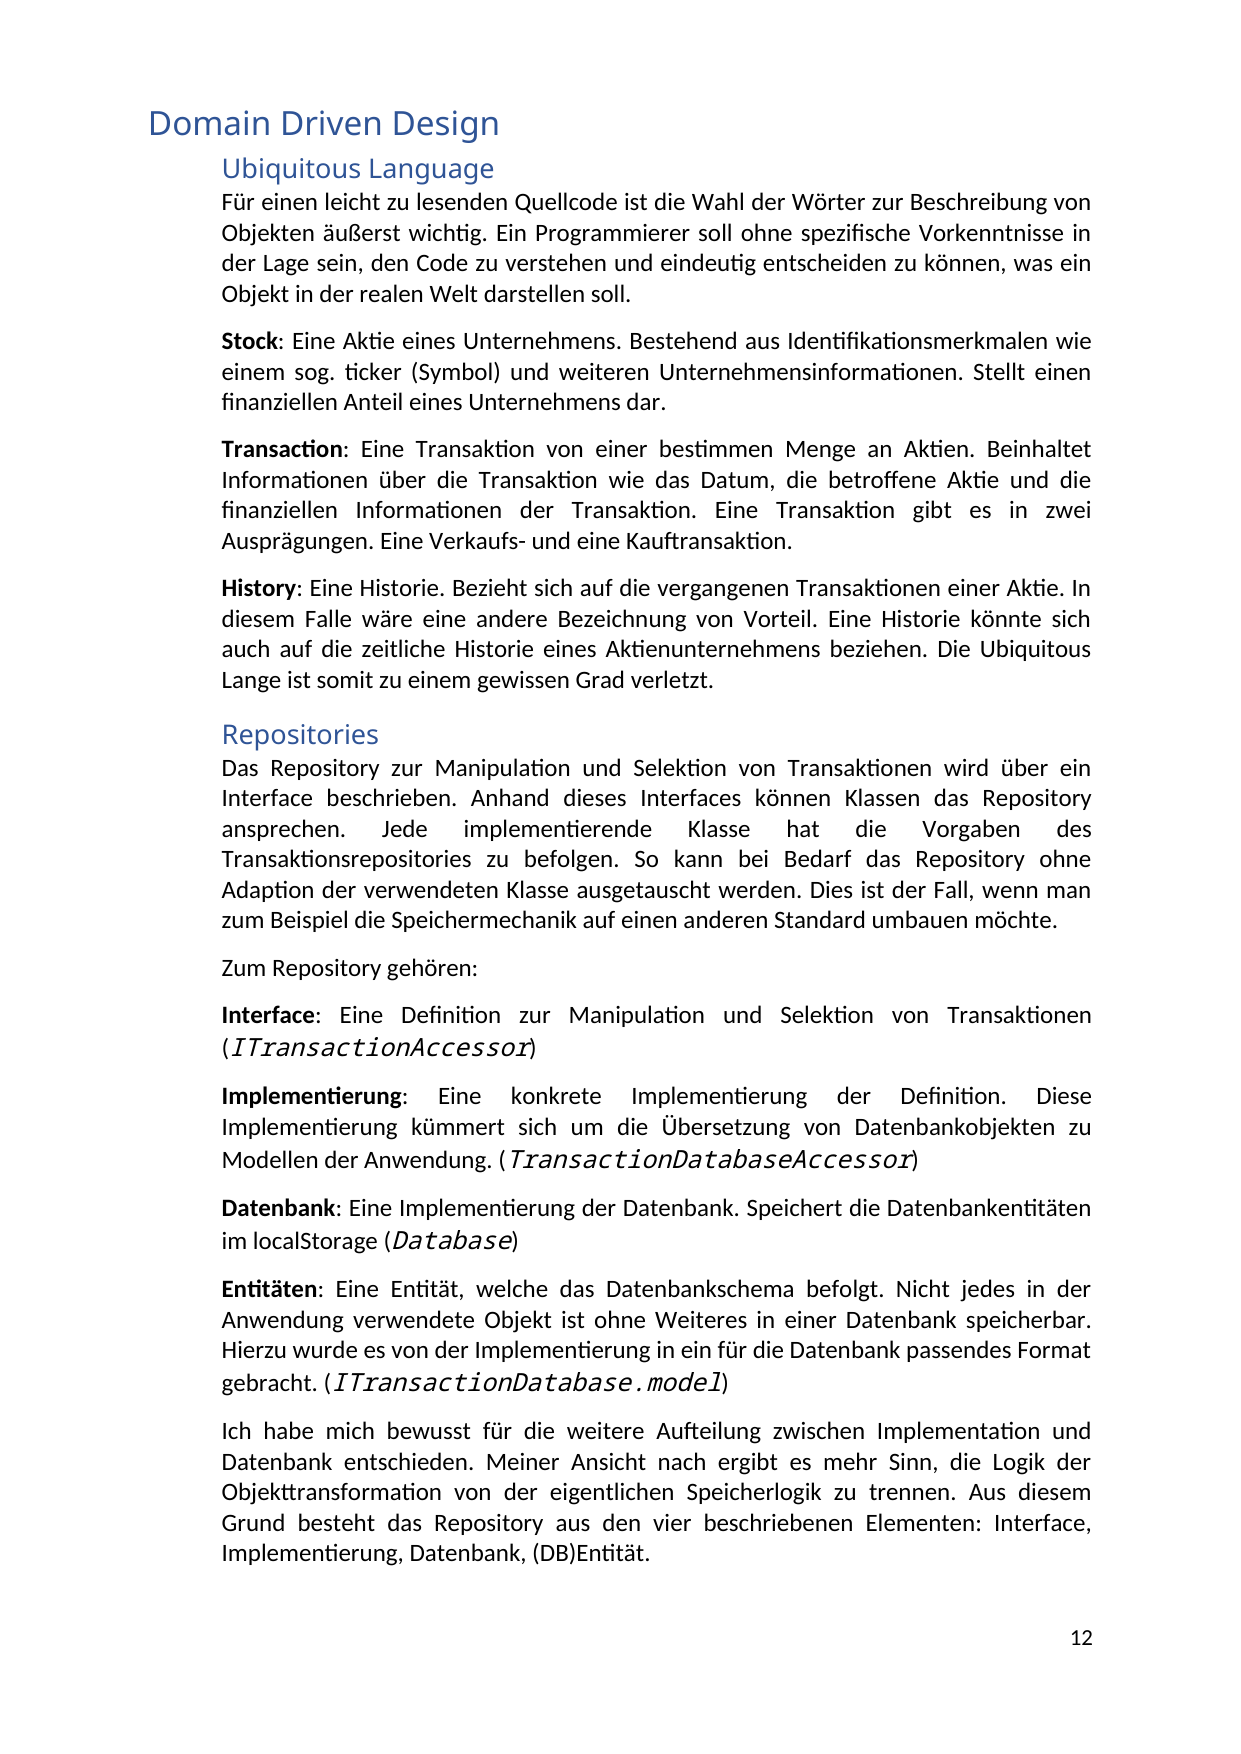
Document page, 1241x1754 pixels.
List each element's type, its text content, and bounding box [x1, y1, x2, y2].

text Für einen leicht zu lesenden Quellcode ist die Wahl der Wörter zur Beschreibung von Objekten äußerst wichtig. Ein Programmierer soll ohne spezifische Vorkenntnisse in der Lage sein, den Code zu verstehen und eindeutig entscheiden zu können, was ein Objekt in der realen Welt darstellen soll. [221, 186, 1093, 308]
text Ich habe mich bewusst für die weitere Aufteilung zwischen Implementation und Datenbank entschieden. Meiner Ansicht nach ergibt es mehr Sinn, die Logik der Objekttransformation von der eigentlichen Speicherlogik zu trennen. Aus diesem Grund besteht das Repository aus den vier beschriebenen Elementen: Interface, Implementierung, Datenbank, (DB)Entität. [221, 1416, 1093, 1568]
subtitle Ubiquitous Language [148, 149, 1093, 186]
text Implementierung: Eine konkrete Implementierung der Definition. Diese Implementierung kümmert sich um die Übersetzung von Datenbankobjekten zu Modellen der Anwendung. (TransactionDatabaseAccessor) [221, 1080, 1093, 1175]
subtitle Repositories [148, 715, 1093, 752]
text Entitäten: Eine Entität, welche das Datenbankschema befolgt. Nicht jedes in der Anwendung verwendete Objekt ist ohne Weiteres in einer Datenbank speicherbar. Hierzu wurde es von der Implementierung in ein für die Datenbank passendes Format gebracht. (ITransactionDatabase.model) [221, 1273, 1093, 1399]
text Das Repository zur Manipulation und Selektion von Transaktionen wird über ein Interface beschrieben. Anhand dieses Interfaces können Klassen das Repository ansprechen. Jede implementierende Klasse hat die Vorgaben des Transaktionsrepositories zu befolgen. So kann bei Bedarf das Repository ohne Adaption der verwendeten Klasse ausgetauscht werden. Dies ist der Fall, wenn man zum Beispiel die Speichermechanik auf einen anderen Standard umbauen möchte. [221, 752, 1093, 935]
text Transaction: Eine Transaktion von einer bestimmen Menge an Aktien. Beinhaltet Informationen über die Transaktion wie das Datum, die betroffene Aktie und die finanziellen Informationen der Transaktion. Eine Transaktion gibt es in zwei Ausprägungen. Eine Verkaufs- und eine Kauftransaktion. [221, 433, 1093, 556]
text Datenbank: Eine Implementierung der Datenbank. Speichert die Datenbankentitäten im localStorage (Database) [221, 1192, 1093, 1257]
text Zum Repository gehören: [221, 952, 1093, 982]
text History: Eine Historie. Bezieht sich auf die vergangenen Transaktionen einer Aktie. In diesem Falle wäre eine andere Bezeichnung von Vorteil. Eine Historie könnte sich auch auf die zeitliche Historie eines Aktienunternehmens beziehen. Die Ubiquitous Lange ist somit zu einem gewissen Grad verletzt. [221, 572, 1093, 694]
text Interface: Eine Definition zur Manipulation und Selektion von Transaktionen (ITransactionAccessor) [221, 999, 1093, 1063]
subtitle Domain Driven Design [148, 100, 1093, 145]
text Stock: Eine Aktie eines Unternehmens. Bestehend aus Identifikationsmerkmalen wie einem sog. ticker (Symbol) und weiteren Unternehmensinformationen. Stellt einen finanziellen Anteil eines Unternehmens dar. [221, 325, 1093, 417]
